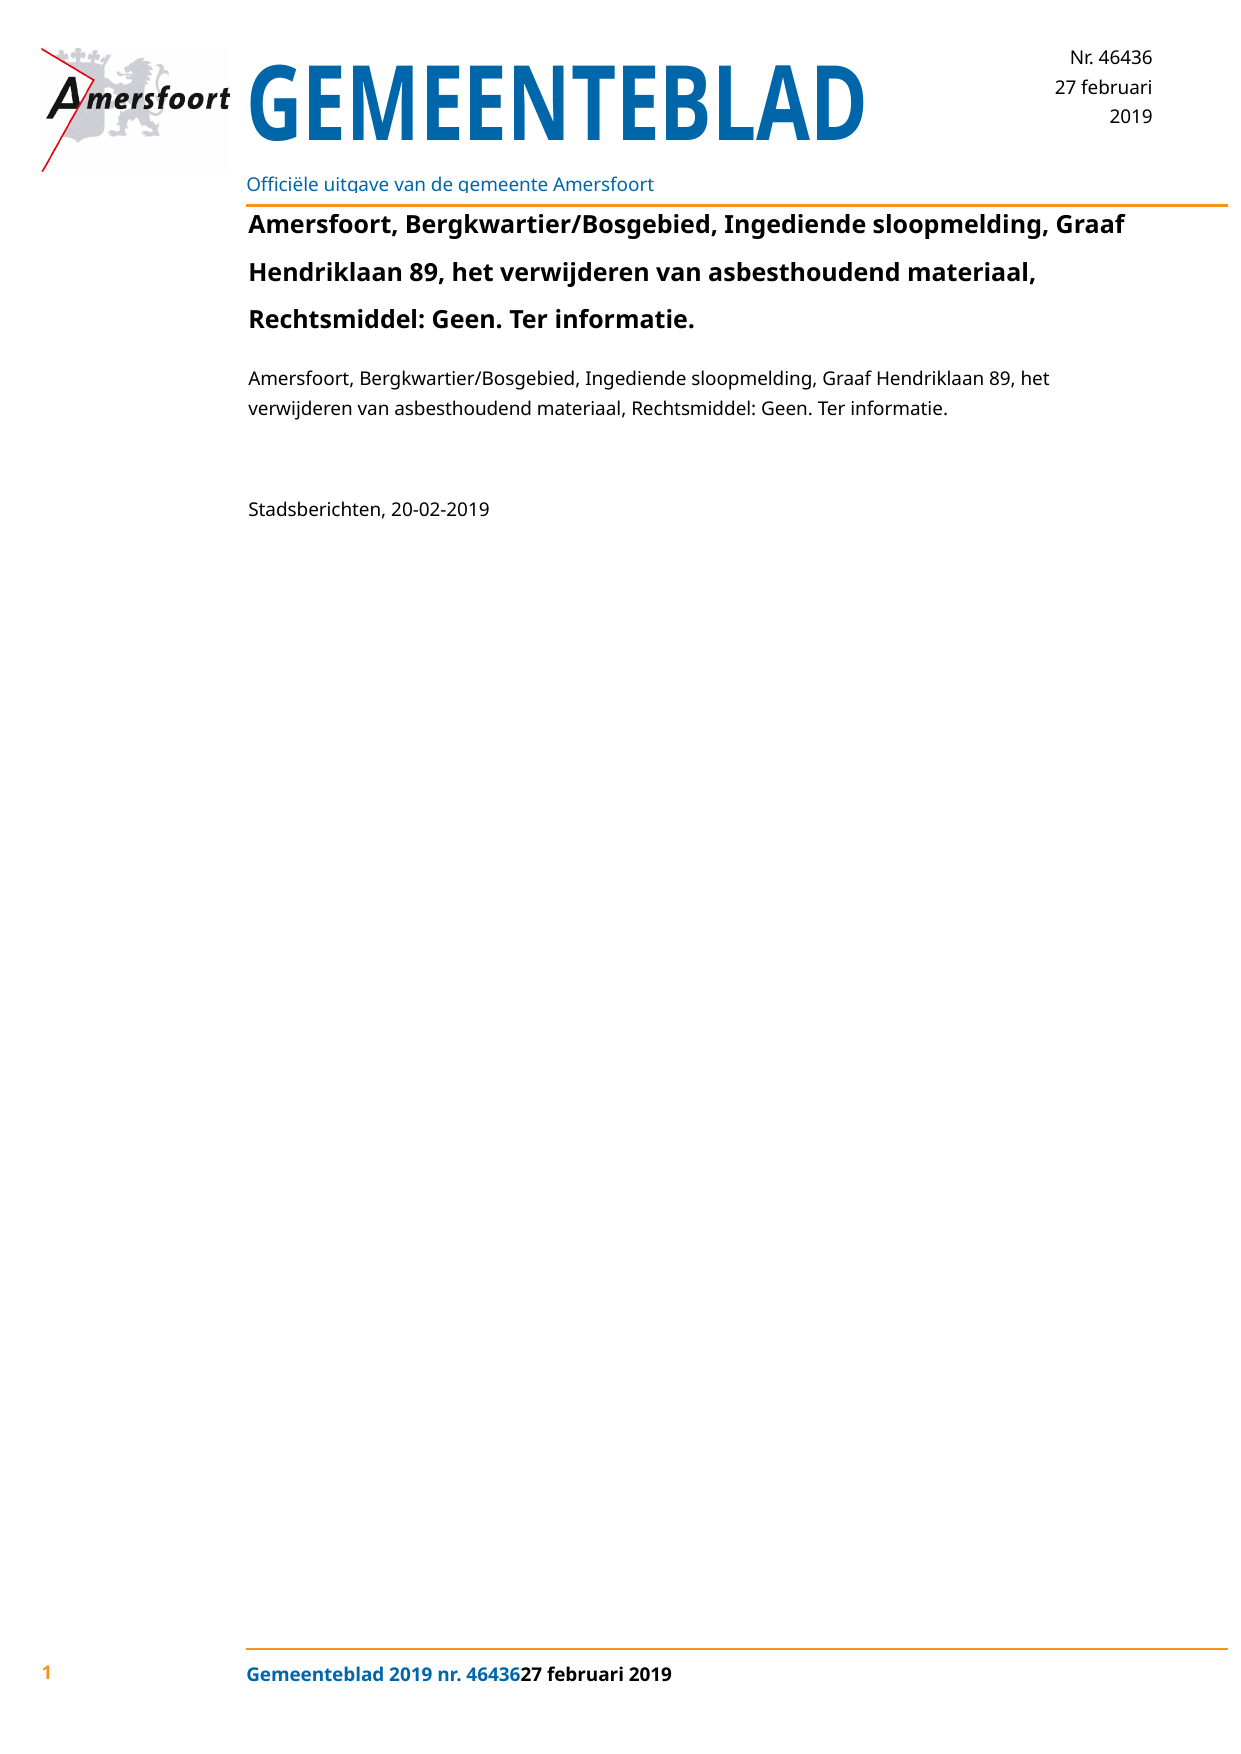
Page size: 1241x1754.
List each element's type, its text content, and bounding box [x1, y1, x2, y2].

text Stadsberichten, 20-02-2019 [248, 496, 1152, 522]
picture [41, 47, 231, 172]
text Amersfoort, Bergkwartier/Bosgebied, Ingediende sloopmelding, Graaf Hendriklaan 89, het verwijderen van asbesthoudend materiaal, Rechtsmiddel: Geen. Ter informatie. [248, 366, 1152, 421]
text Amersfoort, Bergkwartier/Bosgebied, Ingediende sloopmelding, Graaf Hendriklaan 89, het verwijderen van asbesthoudend materiaal, Rechtsmiddel: Geen. Ter informatie. [248, 207, 1152, 336]
